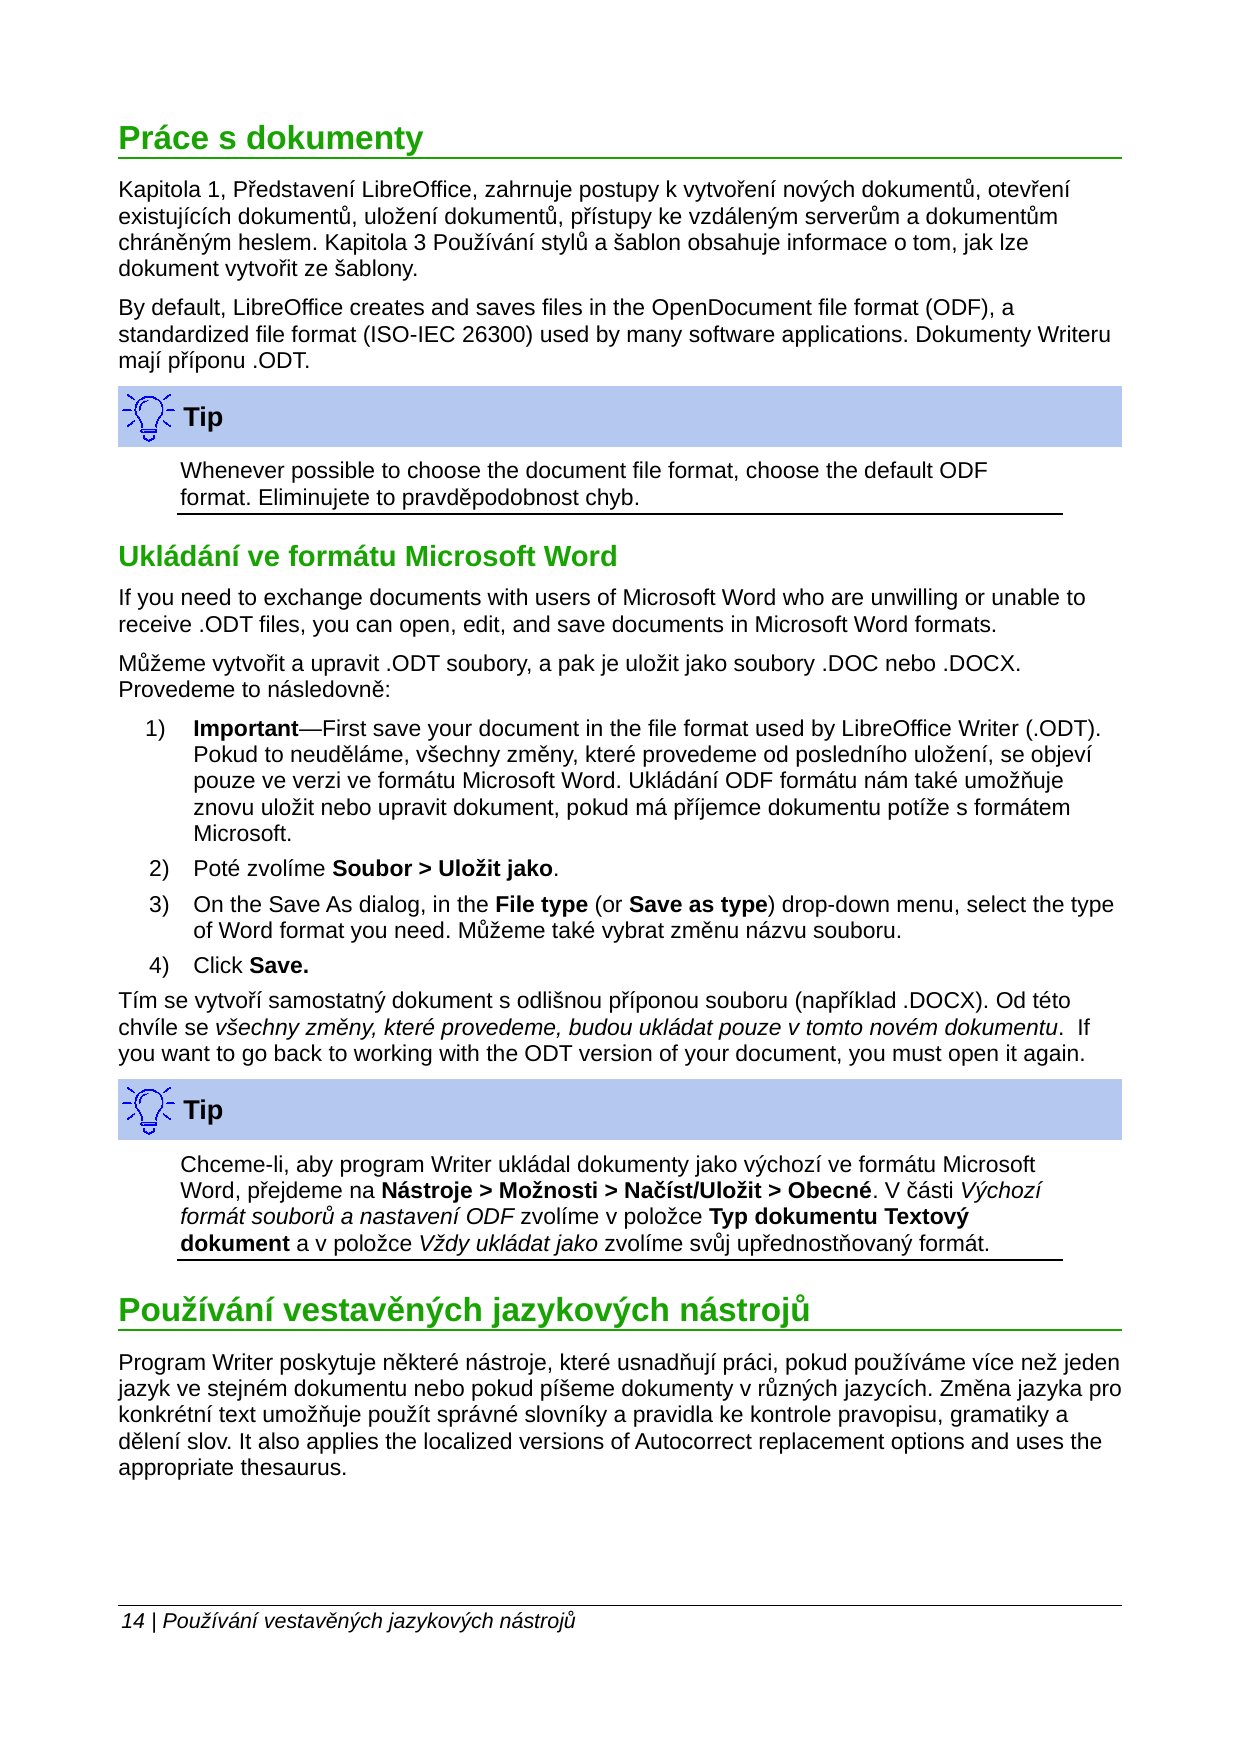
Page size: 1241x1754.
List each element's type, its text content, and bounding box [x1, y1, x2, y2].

text Chceme-li, aby program Writer ukládal dokumenty jako výchozí ve formátu Microsoft Word, přejdeme na Nástroje > Možnosti > Načíst/Uložit > Obecné. V části Výchozí formát souborů a nastavení ODF zvolíme v položce Typ dokumentu Textový dokument a v položce Vždy ukládat jako zvolíme svůj upřednostňovaný formát. [177, 1147, 1063, 1259]
list On the Save As dialog, in the File type (or Save as type) drop-down menu, select the type of Word format you need. Můžeme také vybrat změnu názvu souboru. [169, 891, 1122, 943]
subtitle Tip [118, 1079, 1122, 1140]
list Click Save. [169, 952, 1122, 978]
subtitle Ukládání ve formátu Microsoft Word [118, 539, 1122, 572]
text Kapitola 1, Představení LibreOffice, zahrnuje postupy k vytvoření nových dokumentů, otevření existujících dokumentů, uložení dokumentů, přístupy ke vzdáleným serverům a dokumentům chráněným heslem. Kapitola 3 Používání stylů a šablon obsahuje informace o tom, jak lze dokument vytvořit ze šablony. [118, 176, 1122, 282]
list Můžeme vytvořit a upravit .ODT soubory, a pak je uložit jako soubory .DOC nebo .DOCX. Provedeme to následovně: [118, 649, 1122, 702]
picture [119, 1079, 179, 1139]
picture [119, 386, 179, 446]
text By default, LibreOffice creates and saves files in the OpenDocument file format (ODF), a standardized file format (ISO-IEC 26300) used by many software applications. Dokumenty Writeru mají příponu .ODT. [118, 294, 1122, 373]
subtitle Tip [118, 386, 1122, 447]
list Important—First save your document in the file format used by LibreOffice Writer (.ODT). Pokud to neuděláme, všechny změny, které provedeme od posledního uložení, se objeví pouze ve verzi ve formátu Microsoft Word. Ukládání ODF formátu nám také umožňuje znovu uložit nebo upravit dokument, pokud má příjemce dokumentu potíže s formátem Microsoft. [165, 715, 1122, 846]
subtitle Používání vestavěných jazykových nástrojů [118, 1291, 1122, 1329]
subtitle Práce s dokumenty [118, 118, 1122, 157]
text If you need to exchange documents with users of Microsoft Word who are unwilling or unable to receive .ODT files, you can open, edit, and save documents in Microsoft Word formats. [118, 584, 1122, 637]
text Whenever possible to choose the document file format, choose the default ODF format. Eliminujete to pravděpodobnost chyb. [177, 454, 1063, 513]
list Poté zvolíme Soubor > Uložit jako. [169, 855, 1122, 882]
text Tím se vytvoří samostatný dokument s odlišnou příponou souboru (například .DOCX). Od této chvíle se všechny změny, které provedeme, budou ukládat pouze v tomto novém dokumentu. If you want to go back to working with the ODT version of your document, you must open it again. [118, 987, 1122, 1066]
text Program Writer poskytuje některé nástroje, které usnadňují práci, pokud používáme více než jeden jazyk ve stejném dokumentu nebo pokud píšeme dokumenty v různých jazycích. Změna jazyka pro konkrétní text umožňuje použít správné slovníky a pravidla ke kontrole pravopisu, gramatiky a dělení slov. It also applies the localized versions of Autocorrect replacement options and uses the appropriate thesaurus. [118, 1349, 1122, 1481]
